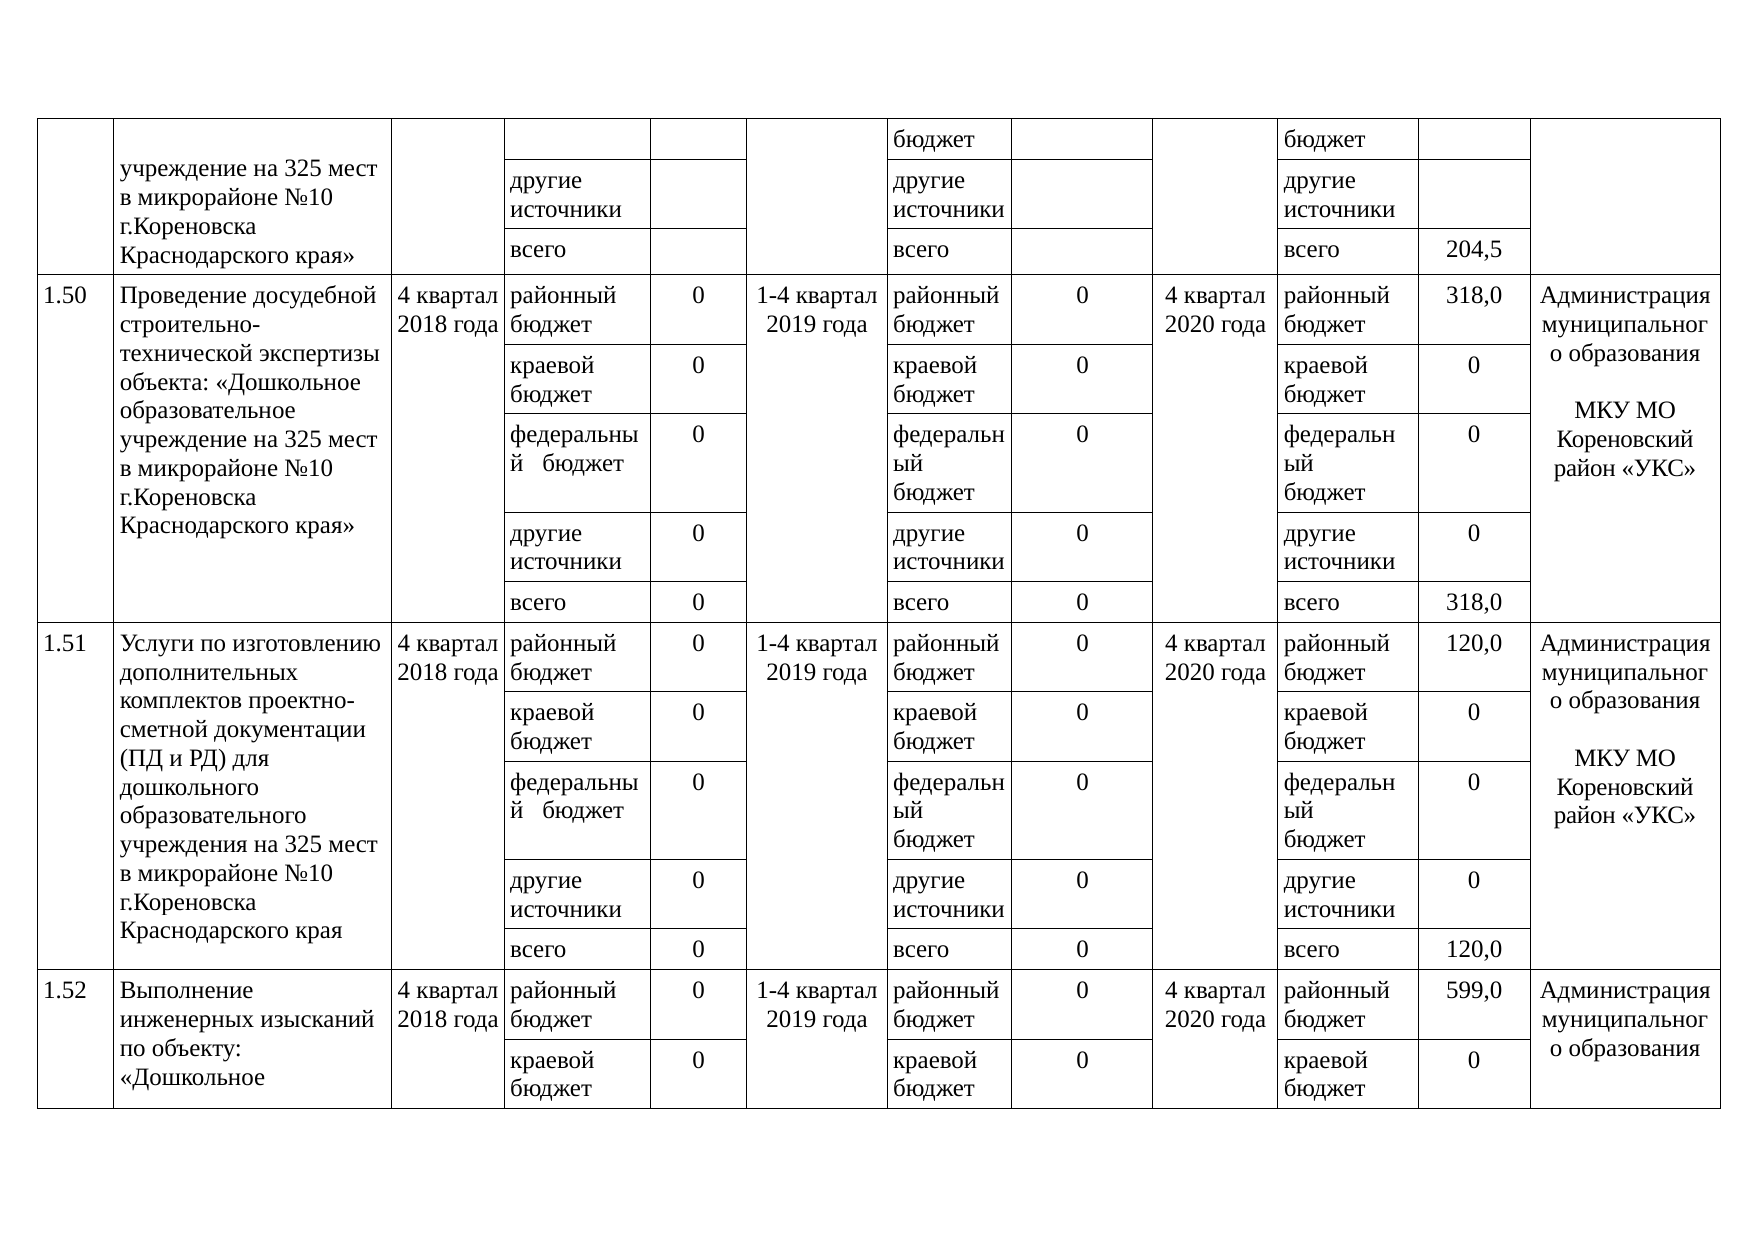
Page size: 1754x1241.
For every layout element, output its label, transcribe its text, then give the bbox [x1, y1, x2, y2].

table_cell 0 [1419, 762, 1530, 859]
table_cell [392, 119, 504, 274]
table_cell краевой бюджет [1278, 1040, 1418, 1108]
table_cell Услуги по изготовлению дополнительных комплектов проектно-сметной документации (ПД и РД) для дошкольного образовательного учреждения на 325 мест в микрорайоне №10 г.Кореновска Краснодарского края [114, 623, 391, 969]
table_cell другие источники [888, 160, 1011, 228]
table_cell 0 [651, 692, 746, 761]
table_cell 0 [1012, 762, 1152, 859]
table_cell районный бюджет [505, 623, 650, 691]
table_cell 0 [1419, 414, 1530, 511]
table_cell федеральный бюджет [1278, 762, 1418, 859]
table_cell федеральный бюджет [888, 414, 1011, 511]
table_cell федеральный бюджет [888, 762, 1011, 859]
table_cell 318,0 [1419, 582, 1530, 622]
table_cell 4 квартал 2020 года [1153, 623, 1277, 969]
table_cell краевой бюджет [505, 692, 650, 761]
table_cell 0 [1012, 513, 1152, 581]
table_cell [651, 229, 746, 274]
table_cell 0 [1419, 860, 1530, 928]
table_cell всего [888, 229, 1011, 274]
table_cell 0 [651, 860, 746, 928]
table_cell 4 квартал 2018 года [392, 275, 504, 622]
table_cell краевой бюджет [505, 1040, 650, 1108]
table_cell федеральный бюджет [505, 762, 650, 859]
table_cell районный бюджет [888, 970, 1011, 1038]
table_cell всего [888, 582, 1011, 622]
table_cell другие источники [505, 160, 650, 228]
table_cell [651, 119, 746, 159]
table_cell другие источники [888, 860, 1011, 928]
table_cell районный бюджет [505, 970, 650, 1038]
table_cell 0 [1012, 582, 1152, 622]
table_cell другие источники [1278, 160, 1418, 228]
table_cell 204,5 [1419, 229, 1530, 274]
table_cell 1.52 [38, 970, 113, 1108]
table_cell краевой бюджет [505, 345, 650, 413]
table_cell 0 [651, 929, 746, 969]
table_cell всего [1278, 582, 1418, 622]
table_cell краевой бюджет [888, 345, 1011, 413]
table_cell 0 [1012, 623, 1152, 691]
table_cell районный бюджет [888, 275, 1011, 344]
table_cell федеральный бюджет [1278, 414, 1418, 511]
table_cell 0 [1012, 692, 1152, 761]
table_cell [1531, 119, 1720, 274]
table_cell 0 [651, 582, 746, 622]
table_cell 120,0 [1419, 929, 1530, 969]
table_cell всего [505, 582, 650, 622]
table_cell районный бюджет [1278, 623, 1418, 691]
table_cell 0 [1012, 345, 1152, 413]
table_cell бюджет [1278, 119, 1418, 159]
table_cell всего [888, 929, 1011, 969]
table_cell 0 [1419, 692, 1530, 761]
table_cell 1-4 квартал 2019 года [747, 275, 887, 622]
table_cell всего [1278, 929, 1418, 969]
table_cell 1-4 квартал 2019 года [747, 623, 887, 969]
table_cell 0 [651, 275, 746, 344]
table_cell всего [505, 229, 650, 274]
table_cell [1419, 119, 1530, 159]
table_cell 0 [1419, 345, 1530, 413]
table_cell Проведение досудебной строительно-технической экспертизы объекта: «Дошкольное образовательное учреждение на 325 мест в микрорайоне №10 г.Кореновска Краснодарского края» [114, 275, 391, 622]
table_cell Выполнение инженерных изысканий по объекту: «Дошкольное [114, 970, 391, 1108]
table_cell районный бюджет [505, 275, 650, 344]
table_cell 1.50 [38, 275, 113, 622]
table_cell 318,0 [1419, 275, 1530, 344]
table_cell [1012, 160, 1152, 228]
table_cell краевой бюджет [1278, 345, 1418, 413]
table_cell 0 [1012, 929, 1152, 969]
table_cell 0 [651, 762, 746, 859]
table_cell 4 квартал 2018 года [392, 623, 504, 969]
table_cell [1012, 229, 1152, 274]
table_cell другие источники [888, 513, 1011, 581]
table_cell [1012, 119, 1152, 159]
table_cell другие источники [1278, 513, 1418, 581]
table_cell 0 [651, 345, 746, 413]
table_cell краевой бюджет [888, 1040, 1011, 1108]
table_cell [1153, 119, 1277, 274]
table_cell 0 [1419, 513, 1530, 581]
table_cell 4 квартал 2018 года [392, 970, 504, 1108]
table_cell краевой бюджет [1278, 692, 1418, 761]
table_cell всего [505, 929, 650, 969]
table_cell 0 [1012, 414, 1152, 511]
table_cell 0 [1012, 860, 1152, 928]
table_cell [505, 119, 650, 159]
table_cell Администрация муниципального образования [1531, 970, 1720, 1108]
table_cell районный бюджет [1278, 970, 1418, 1038]
table_cell 4 квартал 2020 года [1153, 275, 1277, 622]
table_cell 0 [651, 623, 746, 691]
table_cell учреждение на 325 мест в микрорайоне №10 г.Кореновска Краснодарского края» [114, 119, 391, 274]
table_cell краевой бюджет [888, 692, 1011, 761]
table_cell бюджет [888, 119, 1011, 159]
table_cell районный бюджет [1278, 275, 1418, 344]
table_cell федеральный бюджет [505, 414, 650, 511]
table_cell 1-4 квартал 2019 года [747, 970, 887, 1108]
table_cell 599,0 [1419, 970, 1530, 1038]
table_cell 0 [1012, 1040, 1152, 1108]
table_cell 0 [1012, 275, 1152, 344]
table_cell Администрация муниципального образования МКУ МО Кореновский район «УКС» [1531, 275, 1720, 622]
table_cell 0 [1419, 1040, 1530, 1108]
table_cell Администрация муниципального образования МКУ МО Кореновский район «УКС» [1531, 623, 1720, 969]
table_cell 0 [651, 1040, 746, 1108]
table_cell 4 квартал 2020 года [1153, 970, 1277, 1108]
table_cell [38, 119, 113, 274]
table_cell другие источники [1278, 860, 1418, 928]
table_cell 0 [651, 414, 746, 511]
table_cell районный бюджет [888, 623, 1011, 691]
table_cell 1.51 [38, 623, 113, 969]
table_cell 0 [651, 970, 746, 1038]
table_cell [1419, 160, 1530, 228]
table_cell всего [1278, 229, 1418, 274]
table_cell 0 [651, 513, 746, 581]
table_cell [747, 119, 887, 274]
table_cell другие источники [505, 860, 650, 928]
table_cell 0 [1012, 970, 1152, 1038]
table_cell другие источники [505, 513, 650, 581]
table_cell [651, 160, 746, 228]
table_cell 120,0 [1419, 623, 1530, 691]
